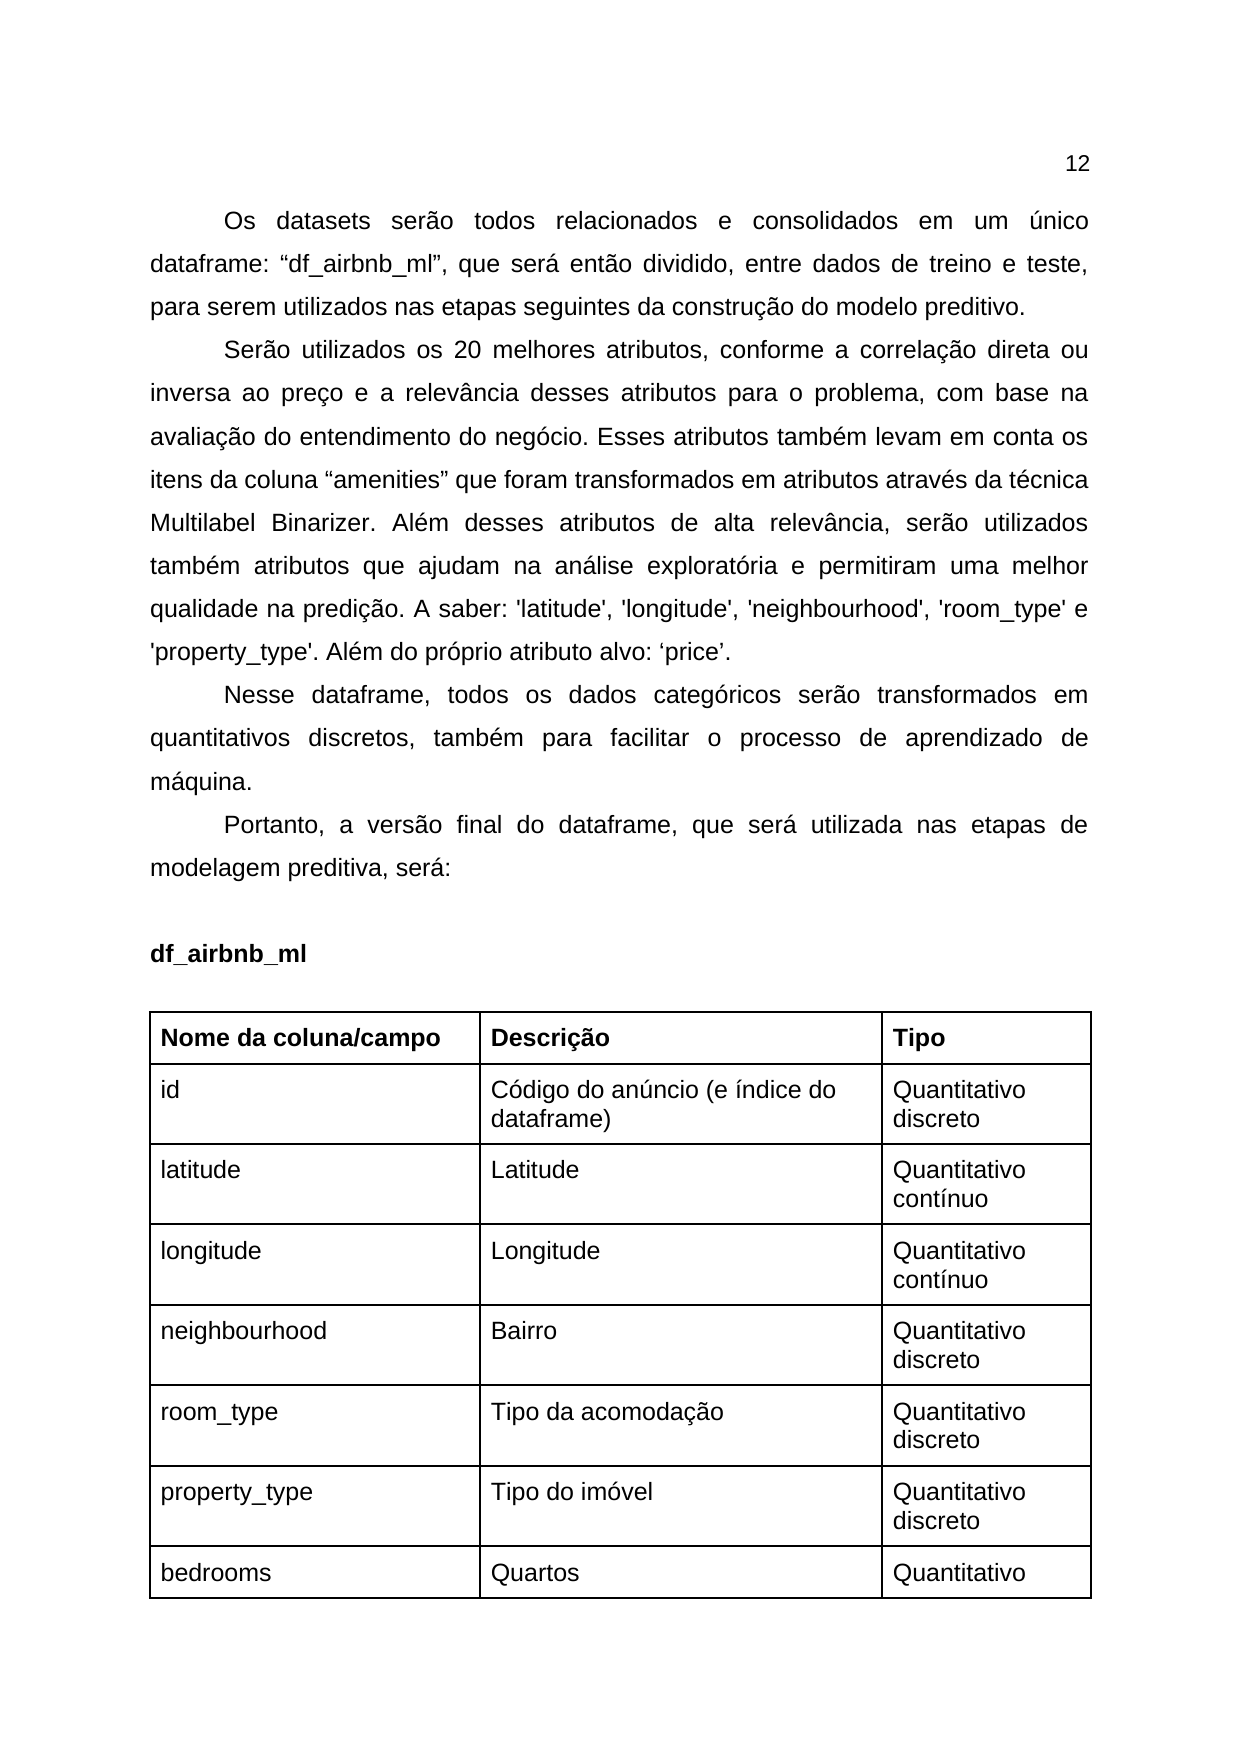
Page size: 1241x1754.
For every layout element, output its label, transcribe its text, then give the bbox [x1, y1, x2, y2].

table_cell Quantitativo discreto [883, 1306, 1090, 1384]
table_cell Quantitativo discreto [883, 1065, 1090, 1143]
table_cell Código do anúncio (e índice do dataframe) [481, 1065, 881, 1143]
table_cell property_type [151, 1467, 479, 1545]
table_cell id [151, 1065, 479, 1143]
table_cell Longitude [481, 1225, 881, 1304]
text df_airbnb_ml [150, 939, 1090, 968]
table_cell Quantitativo discreto [883, 1386, 1090, 1464]
table_cell Bairro [481, 1306, 881, 1384]
table_cell Quantitativo contínuo [883, 1145, 1090, 1223]
table_header Nome da coluna/campo [151, 1013, 479, 1062]
text Os datasets serão todos relacionados e consolidados em um único dataframe: “df_airbnb_ml”, que será então dividido, entre dados de treino e teste, para serem utilizados nas etapas seguintes da construção do modelo preditivo. [150, 206, 1090, 321]
table_header Descrição [481, 1013, 881, 1062]
table_cell Latitude [481, 1145, 881, 1223]
table_cell Tipo do imóvel [481, 1467, 881, 1545]
table_header Tipo [883, 1013, 1090, 1062]
text Portanto, a versão final do dataframe, que será utilizada nas etapas de modelagem preditiva, será: [150, 809, 1090, 881]
table_cell Quartos [481, 1547, 881, 1597]
table_cell Quantitativo discreto [883, 1467, 1090, 1545]
table_cell bedrooms [151, 1547, 479, 1597]
text Serão utilizados os 20 melhores atributos, conforme a correlação direta ou inversa ao preço e a relevância desses atributos para o problema, com base na avaliação do entendimento do negócio. Esses atributos também levam em conta os itens da coluna “amenities” que foram transformados em atributos através da técnica Multilabel Binarizer. Além desses atributos de alta relevância, serão utilizados também atributos que ajudam na análise exploratória e permitiram uma melhor qualidade na predição. A saber: 'latitude', 'longitude', 'neighbourhood', 'room_type' e 'property_type'. Além do próprio atributo alvo: ‘price’. [150, 335, 1090, 666]
table_cell neighbourhood [151, 1306, 479, 1384]
table_cell Quantitativo [883, 1547, 1090, 1597]
table_cell Tipo da acomodação [481, 1386, 881, 1464]
table_cell room_type [151, 1386, 479, 1464]
table_cell Quantitativo contínuo [883, 1225, 1090, 1304]
table_cell latitude [151, 1145, 479, 1223]
table_cell longitude [151, 1225, 479, 1304]
text Nesse dataframe, todos os dados categóricos serão transformados em quantitativos discretos, também para facilitar o processo de aprendizado de máquina. [150, 680, 1090, 795]
